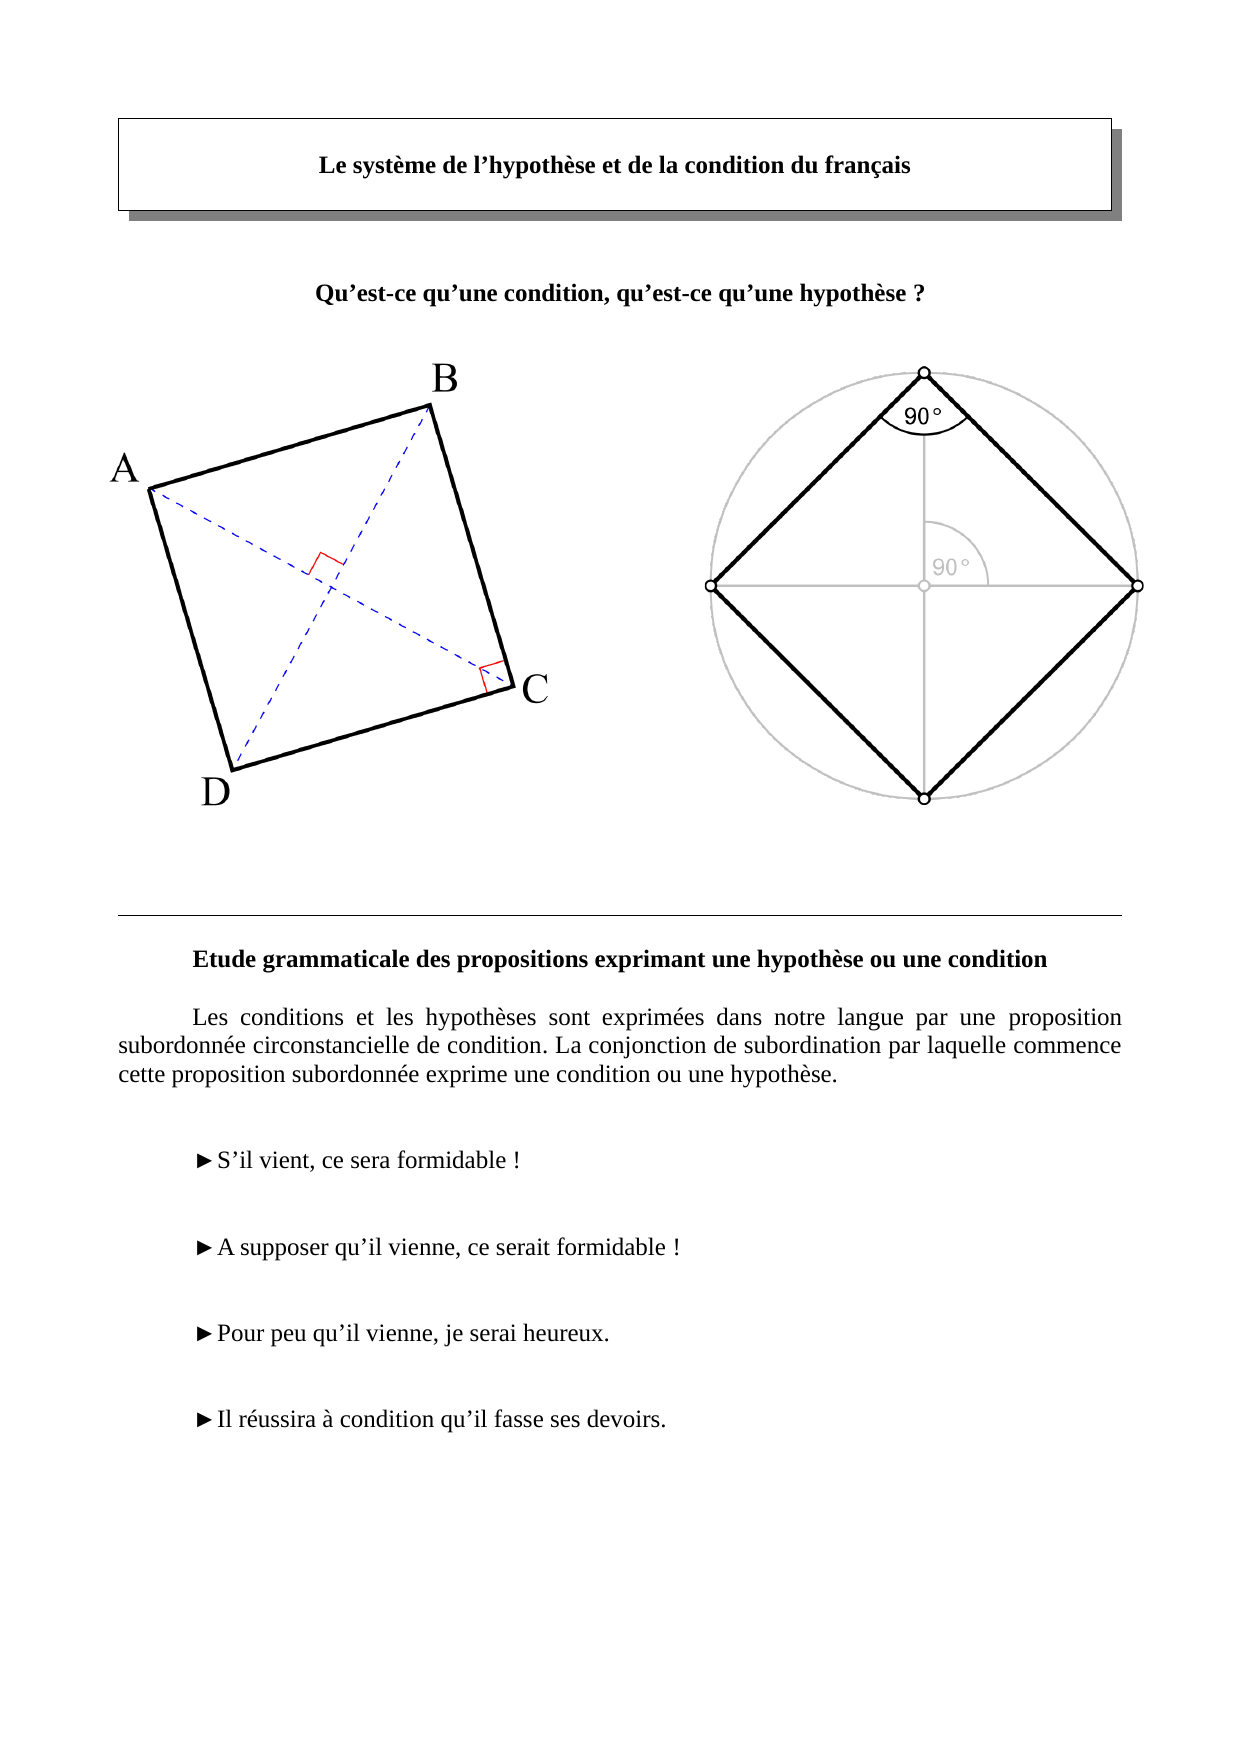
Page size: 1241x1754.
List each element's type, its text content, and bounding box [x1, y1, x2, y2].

text ►A supposer qu’il vienne, ce serait formidable ! [118, 1232, 1122, 1261]
text ►Pour peu qu’il vienne, je serai heureux. [118, 1318, 1122, 1347]
text ►S’il vient, ce sera formidable ! [118, 1146, 1122, 1174]
picture [108, 363, 549, 807]
text Qu’est-ce qu’une condition, qu’est-ce qu’une hypothèse ? [118, 278, 1122, 307]
text Etude grammaticale des propositions exprimant une hypothèse ou une condition [118, 944, 1122, 973]
text ►Il réussira à condition qu’il fasse ses devoirs. [118, 1404, 1122, 1433]
picture [704, 366, 1144, 805]
text Le système de l’hypothèse et de la condition du français [119, 147, 1111, 179]
text Les conditions et les hypothèses sont exprimées dans notre langue par une proposition subordonnée circonstancielle de condition. La conjonction de subordination par laquelle commence cette proposition subordonnée exprime une condition ou une hypothèse. [118, 1002, 1122, 1088]
